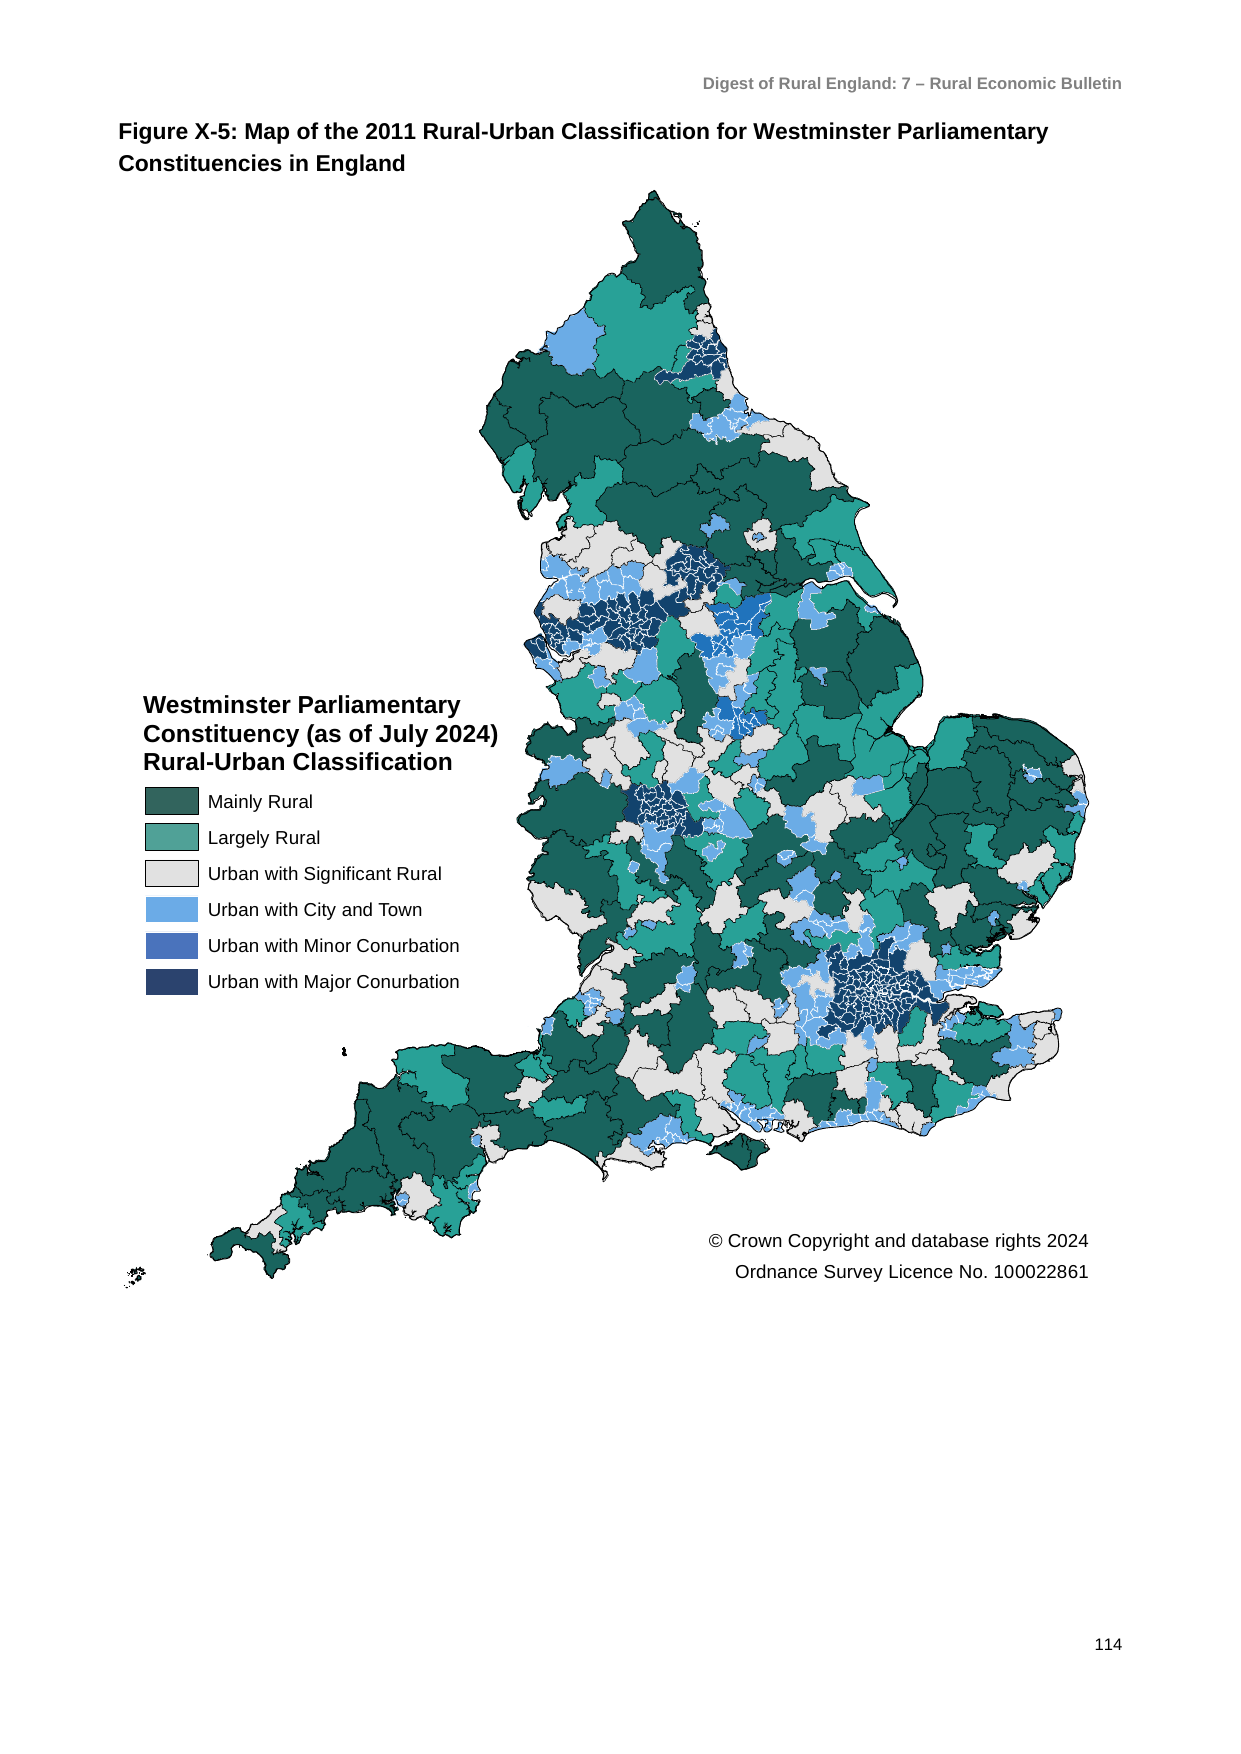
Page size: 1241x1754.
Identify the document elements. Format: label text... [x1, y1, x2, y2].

text Figure X‑5: Map of the 2011 Rural-Urban Classification for Westminster Parliamentary Constituencies in England [118, 118, 1122, 176]
